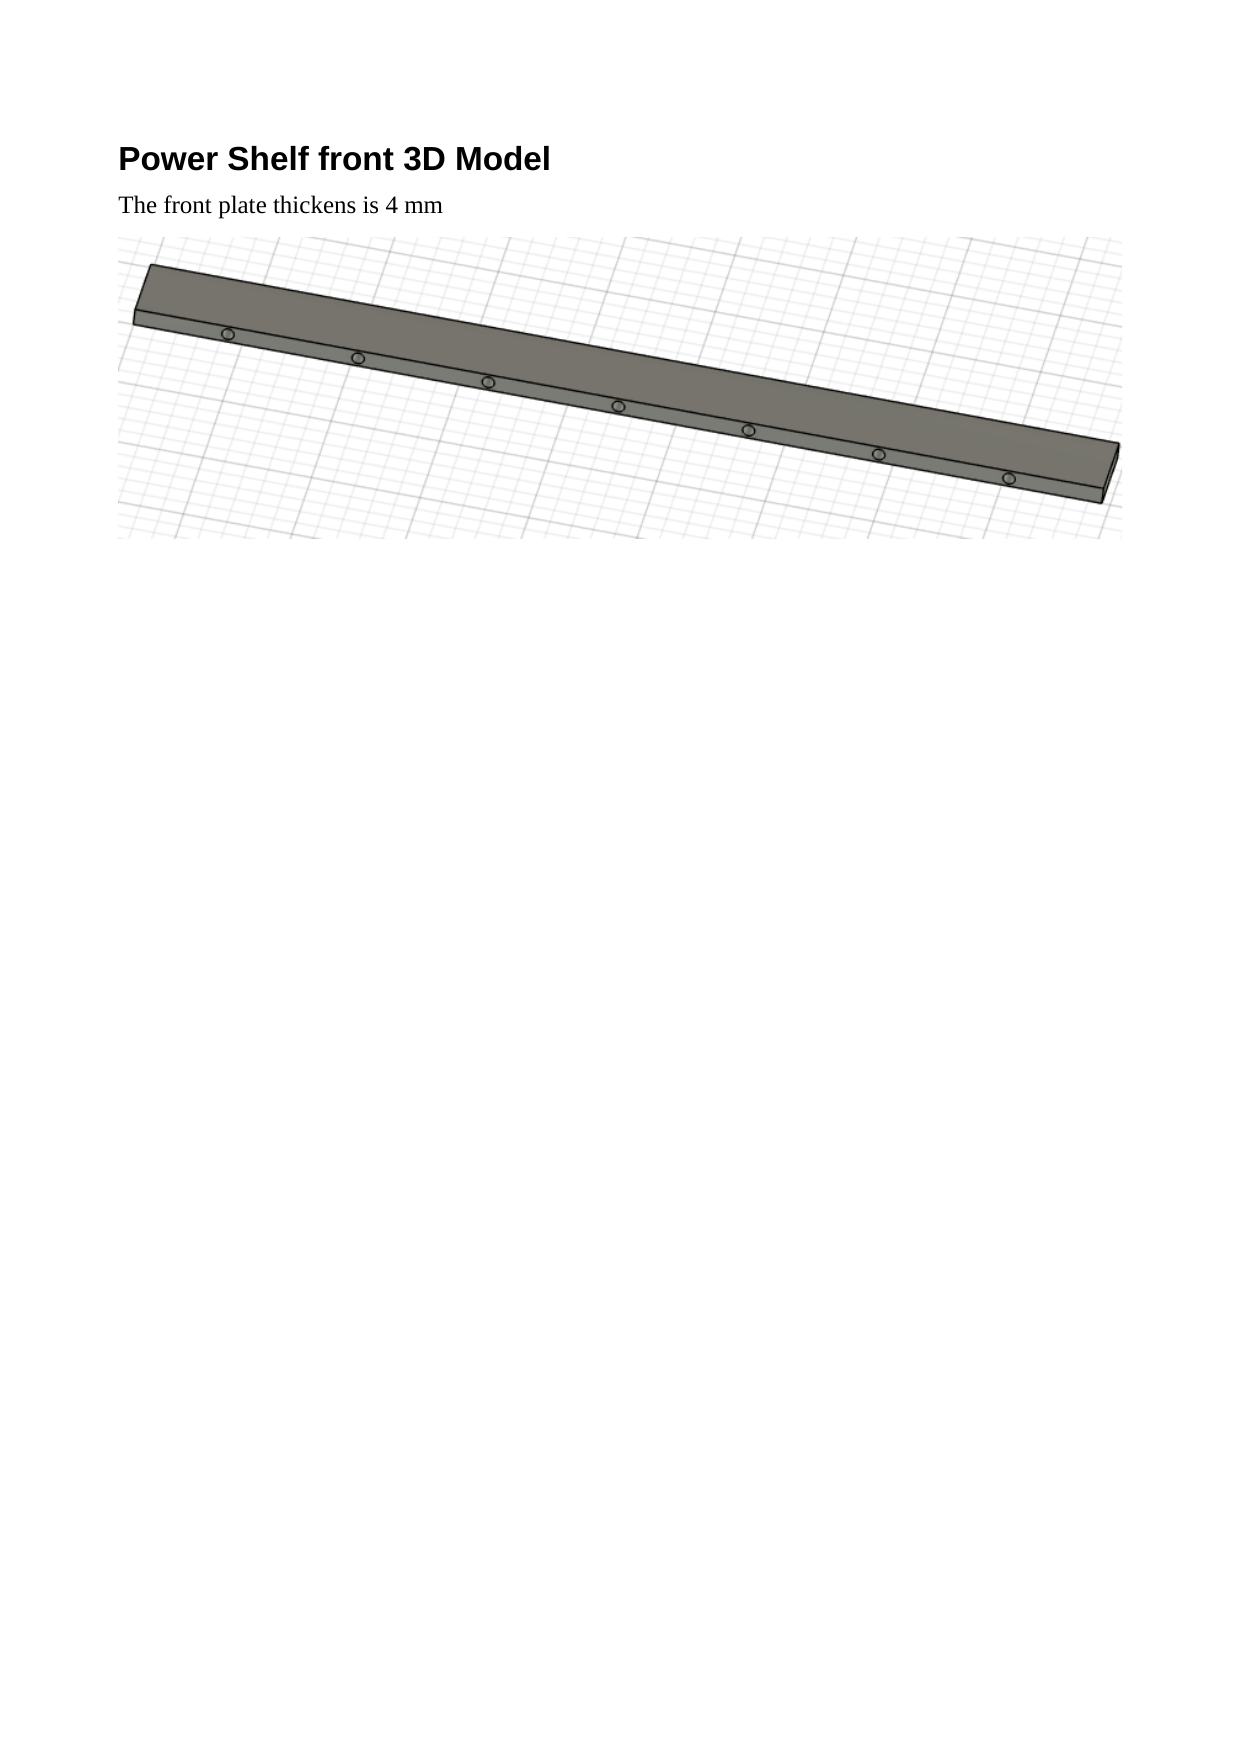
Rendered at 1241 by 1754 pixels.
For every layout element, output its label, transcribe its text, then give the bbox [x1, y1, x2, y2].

text The front plate thickens is 4 mm [118, 190, 1122, 219]
picture [118, 237, 1123, 539]
subtitle Power Shelf front 3D Model [118, 139, 1122, 177]
